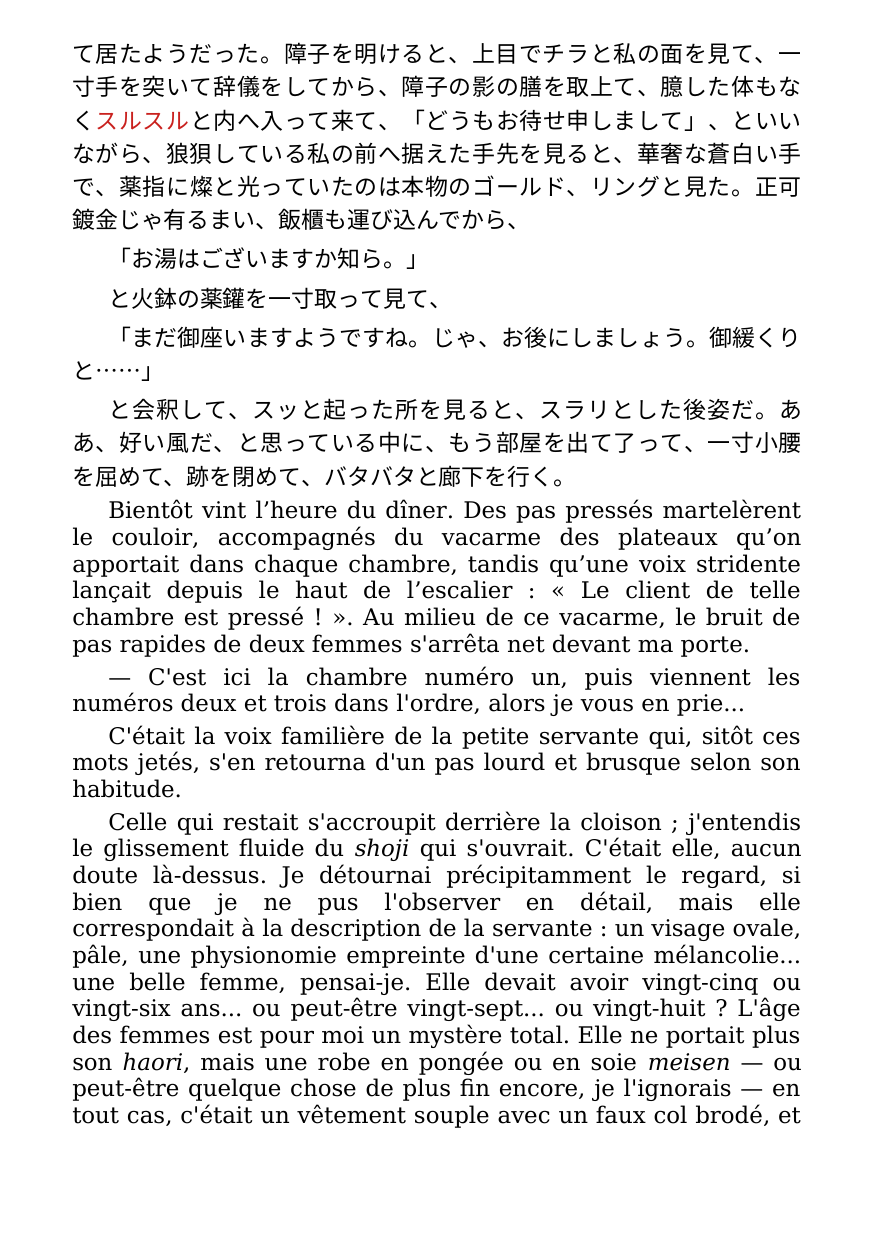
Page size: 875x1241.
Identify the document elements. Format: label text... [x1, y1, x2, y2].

text — C'est ici la chambre numéro un, puis viennent les numéros deux et trois dans l'ordre, alors je vous en prie... [72, 664, 802, 717]
text 「お湯はございますか知ら。」 [72, 241, 802, 274]
text 「まだ御座いますようですね。じゃ、お後にしましょう。御緩くりと……」 [72, 320, 802, 386]
text C'était la voix familière de la petite servante qui, sitôt ces mots jetés, s'en retourna d'un pas lourd et brusque selon son habitude. [72, 723, 802, 803]
text と火鉢の薬鑵を一寸取って見て、 [72, 281, 802, 314]
text て居たようだった。障子を明けると、上目でチラと私の面を見て、一寸手を突いて辞儀をしてから、障子の影の膳を取上て、臆した体もなくスルスルと内へ入って来て、「どうもお待せ申しまして」、といいながら、狼狽している私の前へ据えた手先を見ると、華奢な蒼白い手で、薬指に燦と光っていたのは本物のゴールド、リングと見た。正可鍍金じゃ有るまい、飯櫃も運び込んでから、 [72, 36, 802, 235]
text Celle qui restait s'accroupit derrière la cloison ; j'entendis le glissement fluide du shoji qui s'ouvrait. C'était elle, aucun doute là-dessus. Je détournai précipitamment le regard, si bien que je ne pus l'observer en détail, mais elle correspondait à la description de la servante : un visage ovale, pâle, une physionomie empreinte d'une certaine mélancolie... une belle femme, pensai-je. Elle devait avoir vingt-cinq ou vingt-six ans... ou peut-être vingt-sept... ou vingt-huit ? L'âge des femmes est pour moi un mystère total. Elle ne portait plus son haori, mais une robe en pongée ou en soie meisen — ou peut-être quelque chose de plus fin encore, je l'ignorais — en tout cas, c'était un vêtement souple avec un faux col brodé, et [72, 809, 802, 1129]
text と会釈して、スッと起った所を見ると、スラリとした後姿だ。ああ、好い風だ、と思っている中に、もう部屋を出て了って、一寸小腰を屈めて、跡を閉めて、バタバタと廊下を行く。 [72, 392, 802, 492]
text Bientôt vint l’heure du dîner. Des pas pressés martelèrent le couloir, accompagnés du vacarme des plateaux qu’on apportait dans chaque chambre, tandis qu’une voix stridente lançait depuis le haut de l’escalier : « Le client de telle chambre est pressé ! ». Au milieu de ce vacarme, le bruit de pas rapides de deux femmes s'arrêta net devant ma porte. [72, 498, 802, 658]
